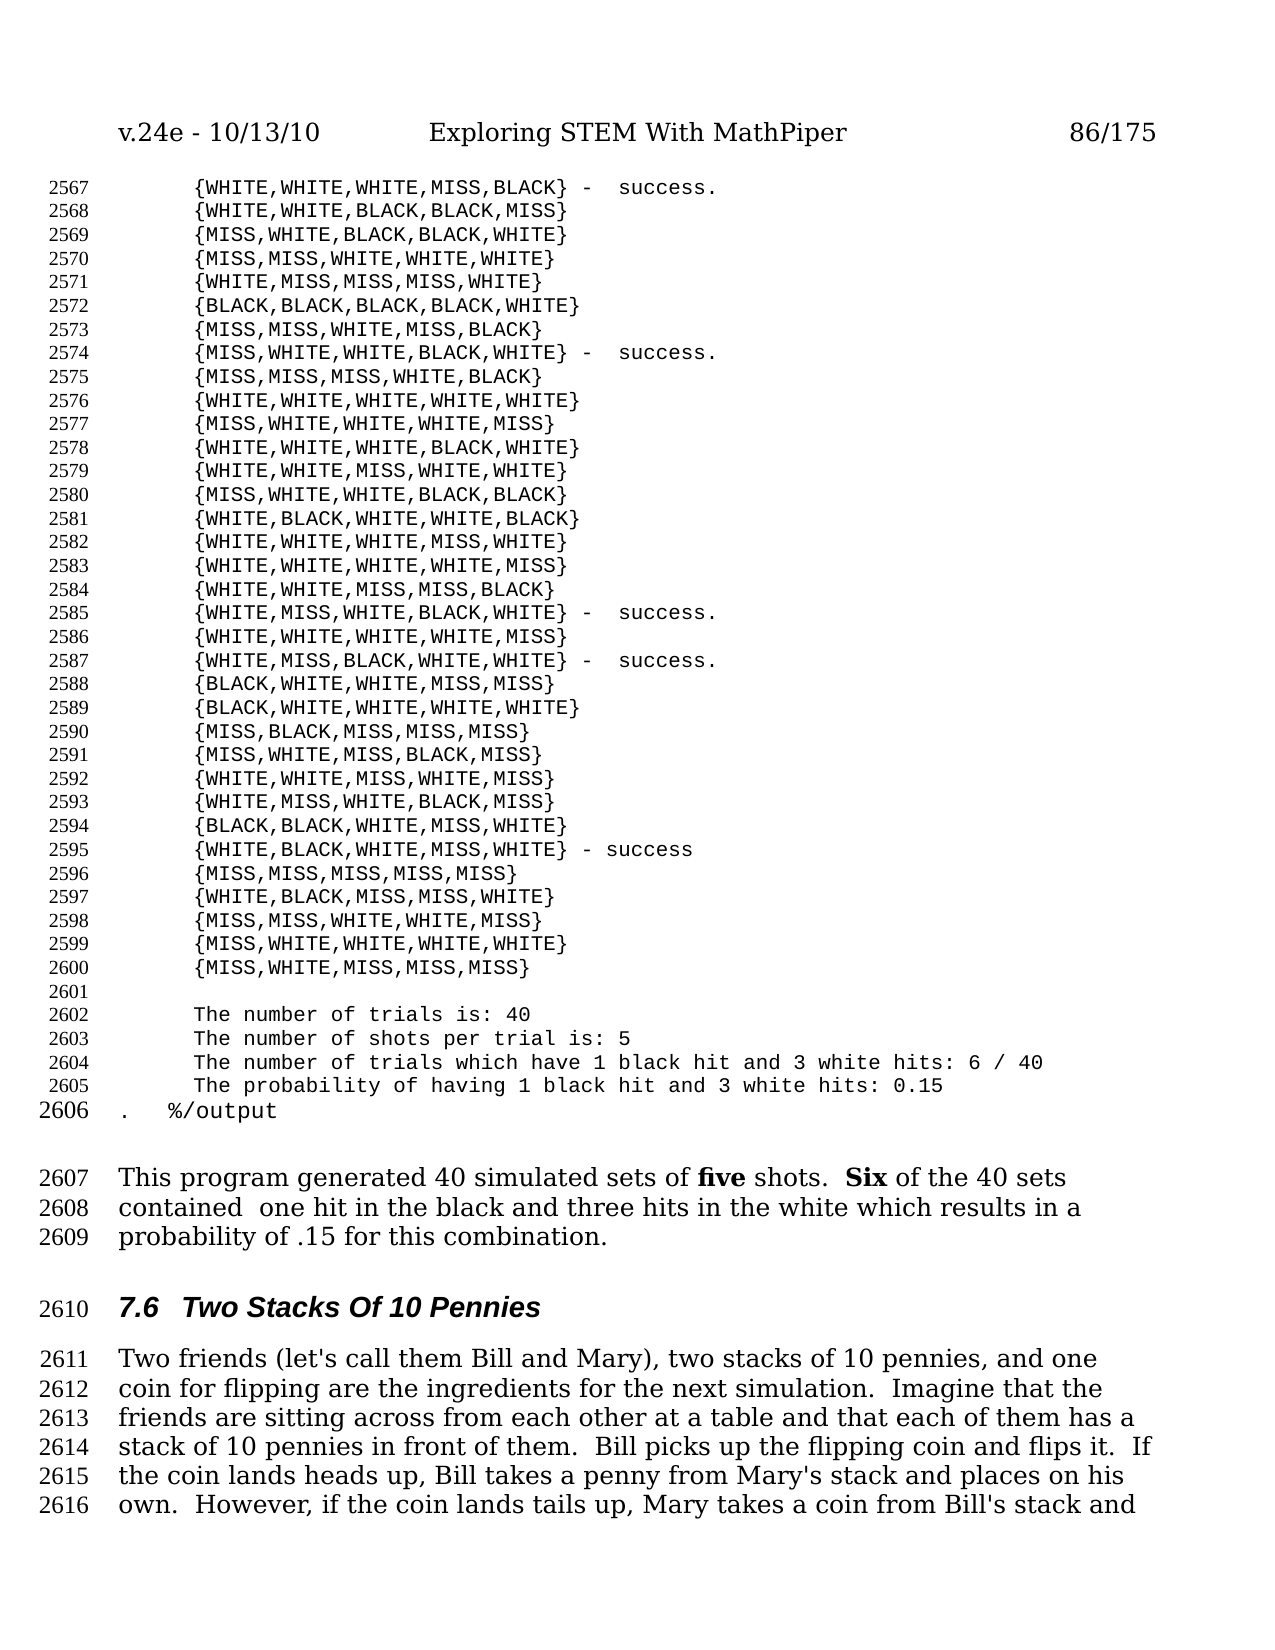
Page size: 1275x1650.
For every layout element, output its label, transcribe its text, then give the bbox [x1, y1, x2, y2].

text {WHITE,BLACK,WHITE,WHITE,BLACK} [118, 508, 1157, 531]
text {WHITE,MISS,MISS,MISS,WHITE} [118, 271, 1157, 295]
text {MISS,MISS,MISS,WHITE,BLACK} [118, 366, 1157, 389]
text {BLACK,WHITE,WHITE,WHITE,WHITE} [118, 697, 1157, 721]
text {MISS,WHITE,MISS,BLACK,MISS} [118, 744, 1157, 768]
text {MISS,WHITE,WHITE,WHITE,MISS} [118, 413, 1157, 437]
text {MISS,WHITE,BLACK,BLACK,WHITE} [118, 224, 1157, 248]
text {WHITE,WHITE,WHITE,MISS,WHITE} [118, 531, 1157, 555]
text {WHITE,WHITE,MISS,WHITE,MISS} [118, 768, 1157, 792]
text {MISS,MISS,WHITE,WHITE,MISS} [118, 910, 1157, 933]
text {WHITE,WHITE,MISS,WHITE,WHITE} [118, 461, 1157, 484]
text {MISS,MISS,WHITE,MISS,BLACK} [118, 319, 1157, 342]
text . %/output [118, 1099, 1157, 1125]
text {MISS,MISS,WHITE,WHITE,WHITE} [118, 248, 1157, 271]
text This program generated 40 simulated sets of five shots. Six of the 40 sets contained one hit in the black and three hits in the white which results in a probability of .15 for this combination. [118, 1163, 1157, 1251]
text {WHITE,WHITE,BLACK,BLACK,MISS} [118, 200, 1157, 224]
text {BLACK,BLACK,WHITE,MISS,WHITE} [118, 815, 1157, 839]
text {WHITE,WHITE,WHITE,MISS,BLACK} - success. [118, 177, 1157, 200]
text Two friends (let's call them Bill and Mary), two stacks of 10 pennies, and one coin for flipping are the ingredients for the next simulation. Imagine that the friends are sitting across from each other at a table and that each of them has a stack of 10 pennies in front of them. Bill picks up the flipping coin and flips it. If the coin lands heads up, Bill takes a penny from Mary's stack and places on his own. However, if the coin lands tails up, Mary takes a coin from Bill's stack and [118, 1344, 1157, 1519]
text {BLACK,BLACK,BLACK,BLACK,WHITE} [118, 295, 1157, 319]
text {WHITE,WHITE,MISS,MISS,BLACK} [118, 579, 1157, 602]
text {WHITE,WHITE,WHITE,WHITE,MISS} [118, 626, 1157, 650]
text {WHITE,BLACK,WHITE,MISS,WHITE} - success [118, 839, 1157, 862]
text {MISS,WHITE,WHITE,BLACK,BLACK} [118, 484, 1157, 508]
text {WHITE,WHITE,WHITE,WHITE,WHITE} [118, 389, 1157, 413]
text {WHITE,WHITE,WHITE,WHITE,MISS} [118, 555, 1157, 579]
text The number of trials is: 40 [118, 1004, 1157, 1028]
text {MISS,WHITE,MISS,MISS,MISS} [118, 957, 1157, 981]
text The number of shots per trial is: 5 [118, 1028, 1157, 1052]
text {WHITE,BLACK,MISS,MISS,WHITE} [118, 886, 1157, 910]
text {MISS,MISS,MISS,MISS,MISS} [118, 862, 1157, 886]
text {WHITE,MISS,WHITE,BLACK,WHITE} - success. [118, 602, 1157, 626]
subtitle Two Stacks Of 10 Pennies [118, 1290, 1157, 1324]
text The probability of having 1 black hit and 3 white hits: 0.15 [118, 1075, 1157, 1099]
text {WHITE,MISS,BLACK,WHITE,WHITE} - success. [118, 650, 1157, 673]
text {BLACK,WHITE,WHITE,MISS,MISS} [118, 673, 1157, 697]
text {MISS,WHITE,WHITE,BLACK,WHITE} - success. [118, 342, 1157, 366]
text {MISS,WHITE,WHITE,WHITE,WHITE} [118, 933, 1157, 957]
text {WHITE,MISS,WHITE,BLACK,MISS} [118, 792, 1157, 815]
text {MISS,BLACK,MISS,MISS,MISS} [118, 721, 1157, 744]
text The number of trials which have 1 black hit and 3 white hits: 6 / 40 [118, 1052, 1157, 1075]
text {WHITE,WHITE,WHITE,BLACK,WHITE} [118, 437, 1157, 461]
